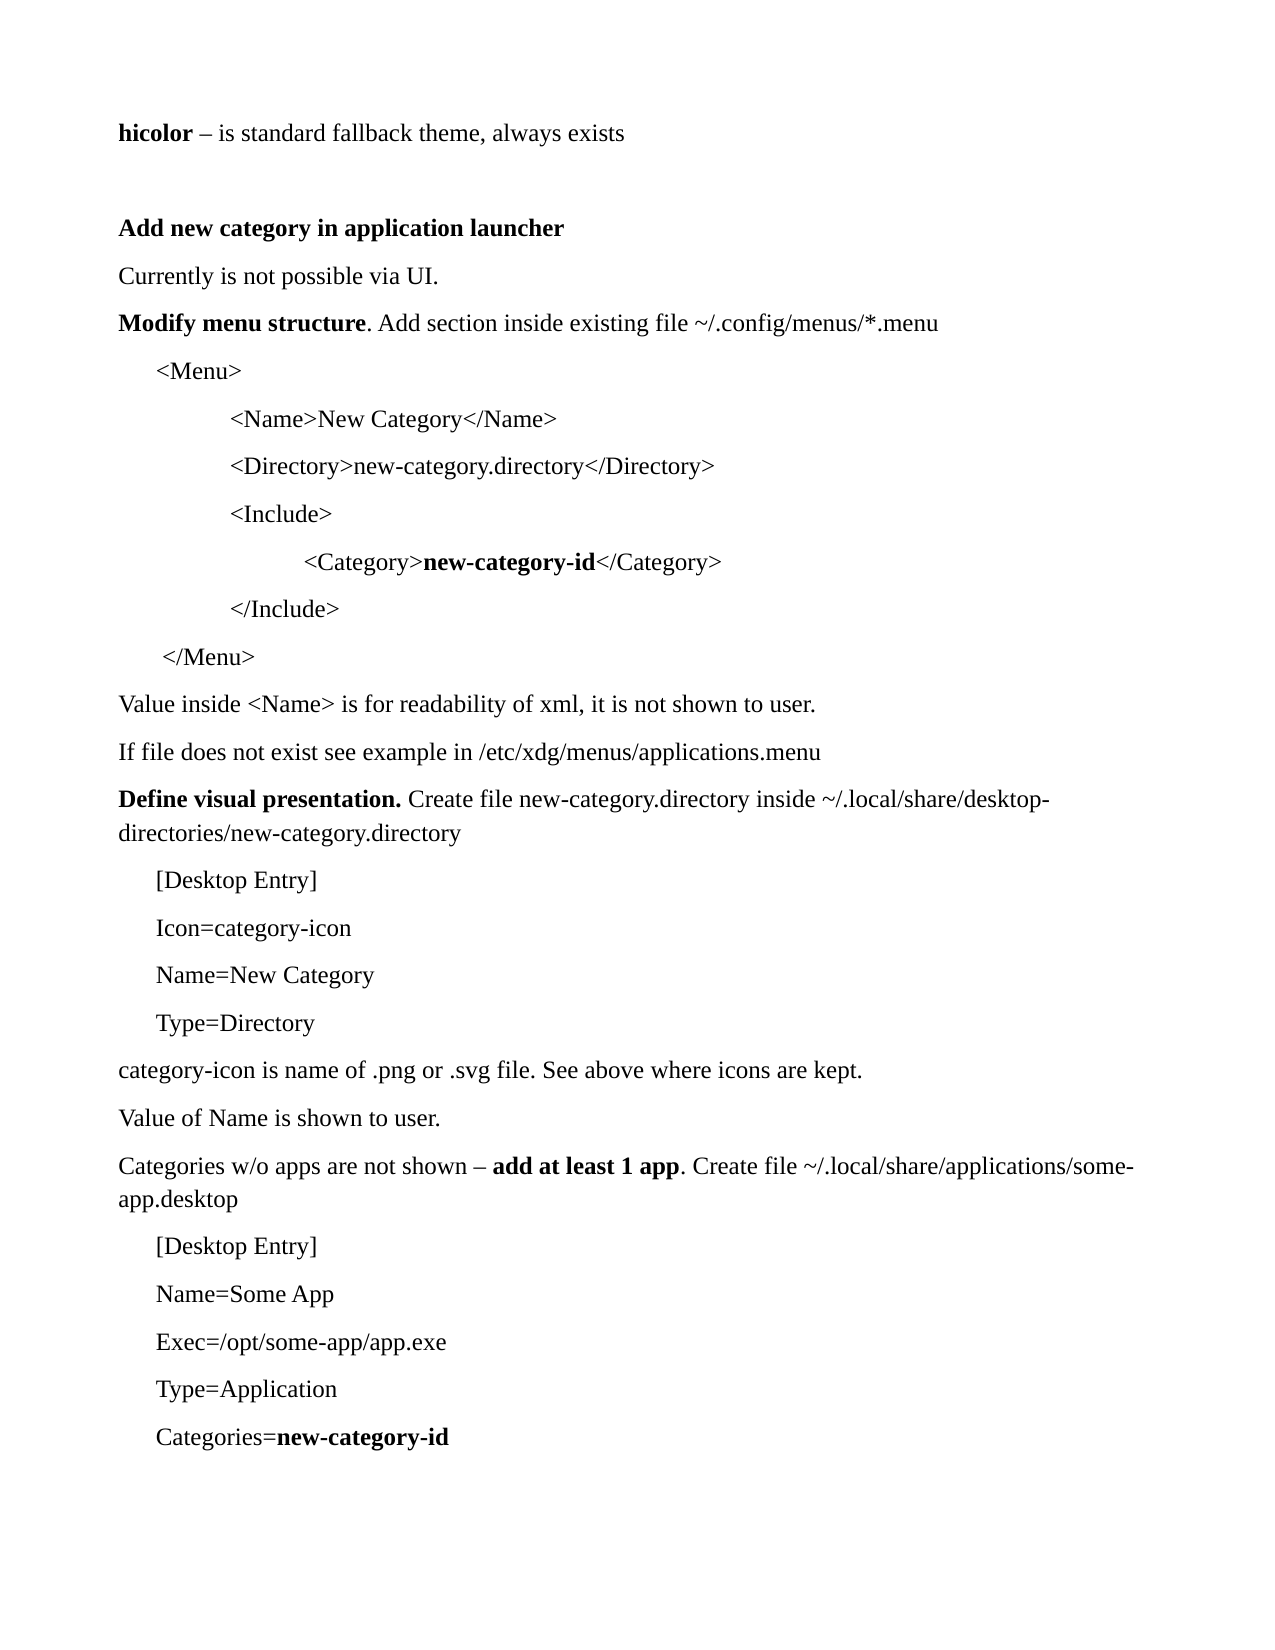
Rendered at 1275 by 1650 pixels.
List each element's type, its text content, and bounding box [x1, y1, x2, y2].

text category-icon is name of .png or .svg file. See above where icons are kept. [118, 1056, 1157, 1084]
text [Desktop Entry] [156, 1231, 1157, 1260]
text Currently is not possible via UI. [118, 261, 1157, 290]
text Categories w/o apps are not shown – add at least 1 app. Create file ~/.local/share/applications/some-app.desktop [118, 1151, 1157, 1213]
text If file does not exist see example in /etc/xdg/menus/applications.menu [118, 737, 1157, 766]
text hicolor – is standard fallback theme, always exists [118, 118, 1157, 147]
text <Directory>new-category.directory</Directory> [156, 451, 1157, 480]
text [Desktop Entry] [156, 865, 1157, 894]
text Exec=/opt/some-app/app.exe [156, 1327, 1157, 1355]
text Define visual presentation. Create file new-category.directory inside ~/.local/share/desktop-directories/new-category.directory [118, 784, 1157, 846]
text </Include> [156, 594, 1157, 623]
text Type=Directory [156, 1008, 1157, 1037]
text Modify menu structure. Add section inside existing file ~/.config/menus/*.menu [118, 308, 1157, 337]
text </Menu> [156, 642, 1157, 671]
text <Name>New Category</Name> [156, 404, 1157, 432]
text <Include> [156, 499, 1157, 528]
text Add new category in application launcher [118, 213, 1157, 242]
text Categories=new-category-id [156, 1422, 1157, 1451]
text Value of Name is shown to user. [118, 1103, 1157, 1132]
text <Category>new-category-id</Category> [156, 547, 1157, 575]
text Icon=category-icon [156, 913, 1157, 942]
text Value inside <Name> is for readability of xml, it is not shown to user. [118, 689, 1157, 718]
text Name=New Category [156, 960, 1157, 989]
text <Menu> [156, 356, 1157, 385]
text Name=Some App [156, 1279, 1157, 1308]
text Type=Application [156, 1374, 1157, 1403]
